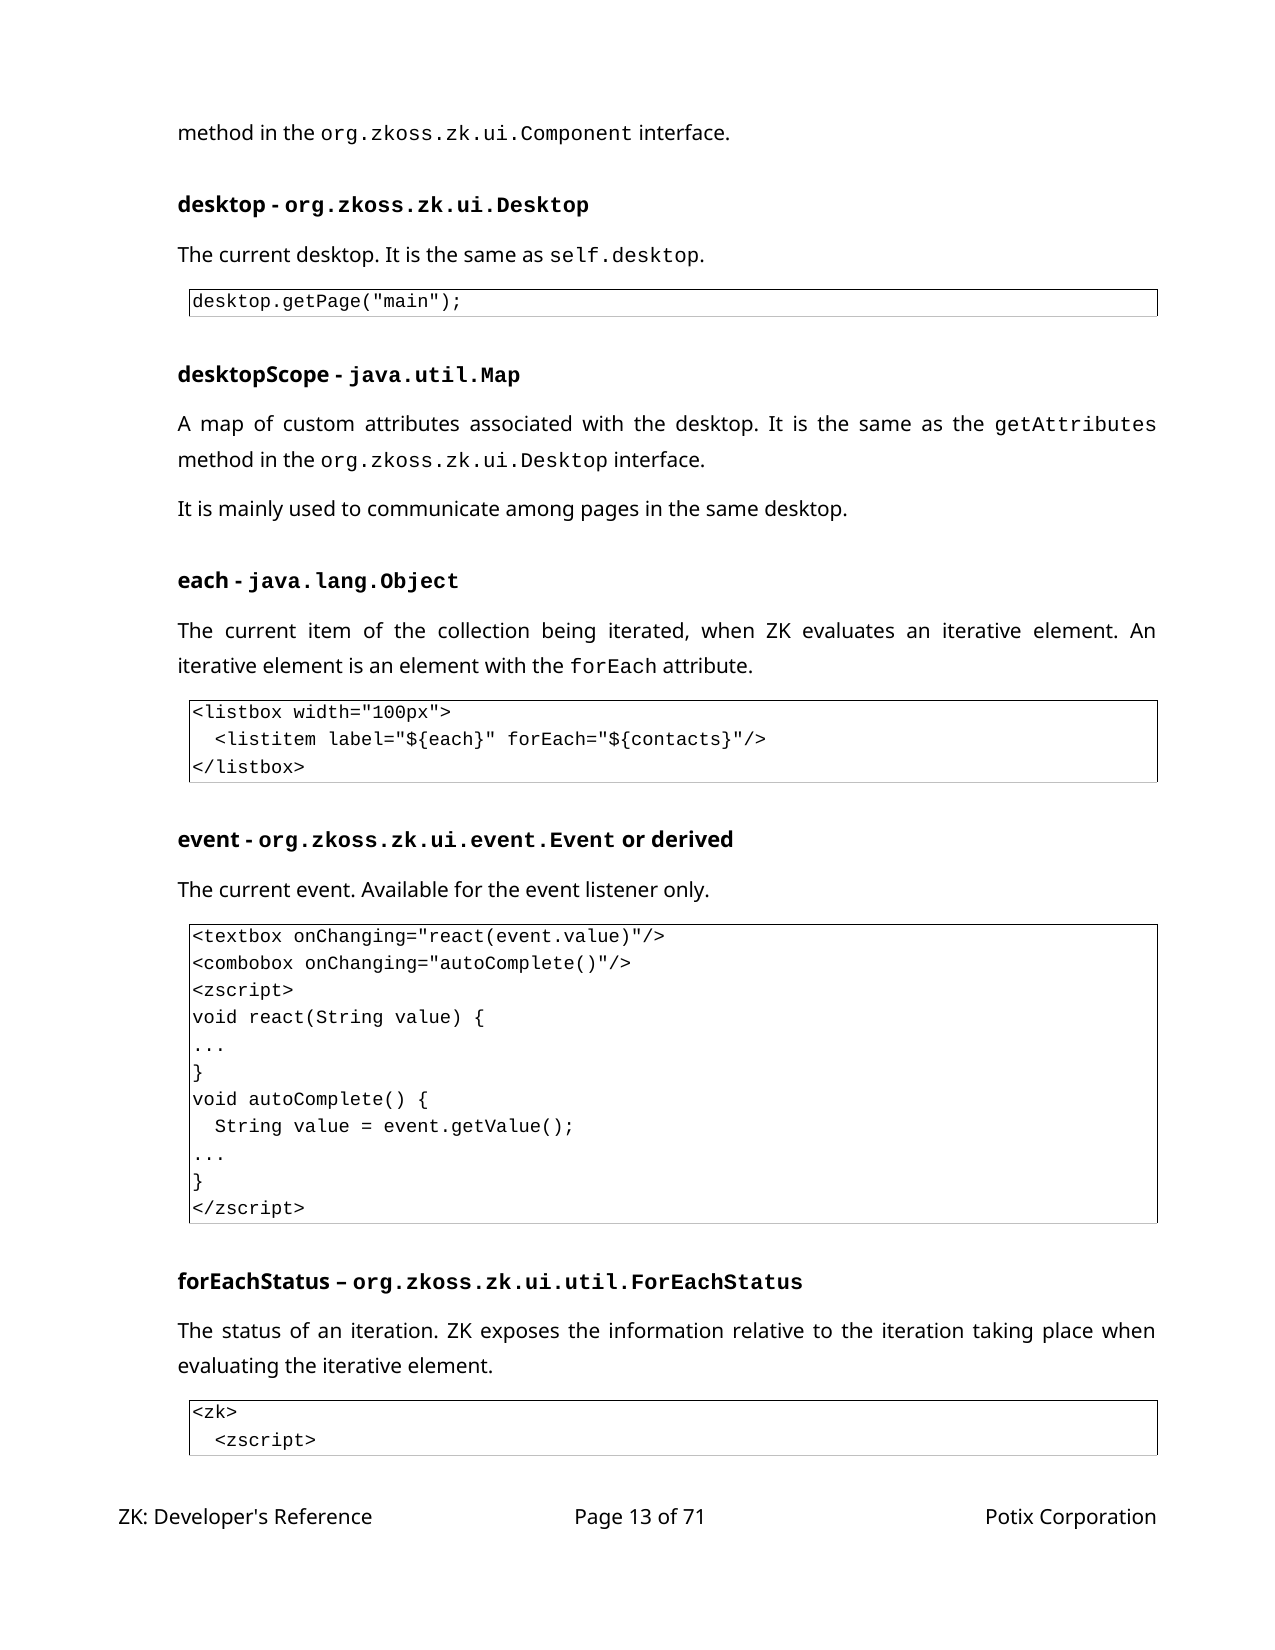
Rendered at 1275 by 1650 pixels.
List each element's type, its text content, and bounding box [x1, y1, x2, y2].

subtitle forEachStatus – org.zkoss.zk.ui.util.ForEachStatus [177, 1266, 1157, 1296]
subtitle each - java.lang.Object [177, 565, 1157, 595]
text <listitem label="${each}" forEach="${contacts}"/> [190, 727, 1157, 752]
text <textbox onChanging="react(event.value)"/> [190, 925, 1157, 948]
text The current event. Available for the event listener only. [177, 875, 1157, 903]
text method in the org.zkoss.zk.ui.Component interface. [177, 118, 1157, 147]
text <zscript> [190, 978, 1157, 1002]
text </zscript> [190, 1196, 1157, 1223]
text String value = event.getValue(); [190, 1114, 1157, 1138]
text The status of an iteration. ZK exposes the information relative to the iteration taking place when evaluating the iterative element. [177, 1316, 1157, 1380]
text The current item of the collection being iterated, when ZK evaluates an iterative element. An iterative element is an element with the forEach attribute. [177, 616, 1157, 679]
subtitle desktopScope - java.util.Map [177, 359, 1157, 389]
text The current desktop. It is the same as self.desktop. [177, 240, 1157, 268]
text A map of custom attributes associated with the desktop. It is the same as the getAttributes method in the org.zkoss.zk.ui.Desktop interface. [177, 409, 1157, 474]
text <listbox width="100px"> [190, 701, 1157, 724]
text <zk> [190, 1401, 1157, 1424]
text ... [190, 1141, 1157, 1166]
text desktop.getPage("main"); [190, 290, 1157, 316]
text <combobox onChanging="autoComplete()"/> [190, 951, 1157, 975]
text ... [190, 1033, 1157, 1057]
text <zscript> [190, 1427, 1157, 1455]
text It is mainly used to communicate among pages in the same desktop. [177, 494, 1157, 522]
text </listbox> [190, 754, 1157, 782]
text void autoComplete() { [190, 1087, 1157, 1111]
text } [190, 1168, 1157, 1193]
subtitle event - org.zkoss.zk.ui.event.Event or derived [177, 824, 1157, 854]
subtitle desktop - org.zkoss.zk.ui.Desktop [177, 189, 1157, 219]
text void react(String value) { [190, 1005, 1157, 1030]
text } [190, 1060, 1157, 1084]
